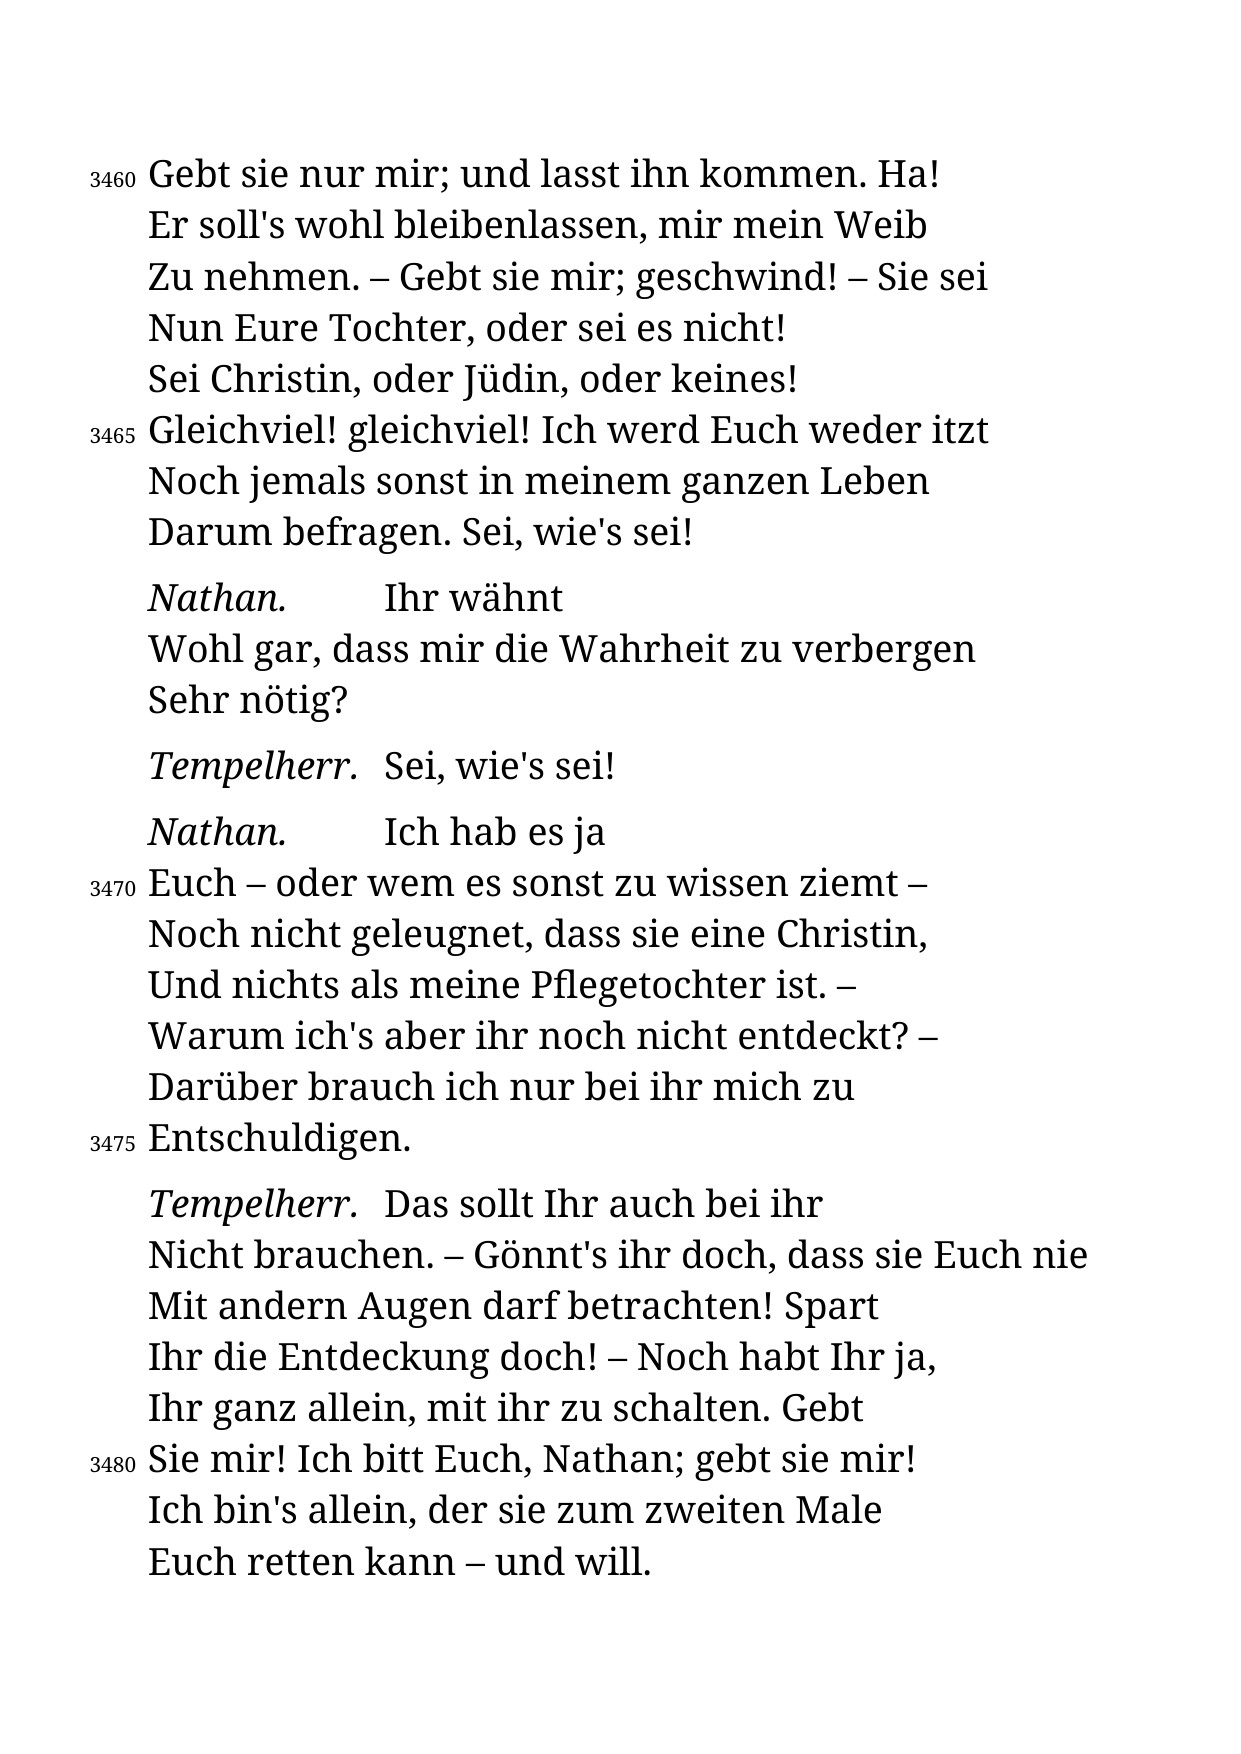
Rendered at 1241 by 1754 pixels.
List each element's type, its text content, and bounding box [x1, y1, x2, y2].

text Tempelherr. Sei, wie's sei! [148, 739, 1092, 790]
text Nathan. Ihr wähnt [148, 571, 1092, 622]
text Euch – oder wem es sonst zu wissen ziemt – [148, 856, 1092, 907]
text Gleichviel! gleichviel! Ich werd Euch weder itzt [148, 403, 1092, 454]
text Nicht brauchen. – Gönnt's ihr doch, dass sie Euch nie [148, 1228, 1092, 1279]
text Sehr nötig? [148, 673, 1092, 724]
text Zu nehmen. – Gebt sie mir; geschwind! – Sie sei [148, 250, 1092, 301]
text Darum befragen. Sei, wie's sei! [148, 505, 1092, 556]
text Er soll's wohl bleibenlassen, mir mein Weib [148, 199, 1092, 250]
text Euch retten kann – und will. [148, 1535, 1092, 1586]
text Noch jemals sonst in meinem ganzen Leben [148, 454, 1092, 505]
text Nathan. Ich hab es ja [148, 805, 1092, 856]
text Entschuldigen. [148, 1111, 1092, 1162]
text Tempelherr. Das sollt Ihr auch bei ihr [148, 1177, 1092, 1228]
text Mit andern Augen darf betrachten! Spart [148, 1279, 1092, 1331]
text Gebt sie nur mir; und lasst ihn kommen. Ha! [148, 148, 1092, 199]
text Ich bin's allein, der sie zum zweiten Male [148, 1484, 1092, 1535]
text Wohl gar, dass mir die Wahrheit zu verbergen [148, 622, 1092, 673]
text Und nichts als meine Pflegetochter ist. – [148, 958, 1092, 1009]
text Ihr die Entdeckung doch! – Noch habt Ihr ja, [148, 1331, 1092, 1382]
text Sei Christin, oder Jüdin, oder keines! [148, 352, 1092, 403]
text Noch nicht geleugnet, dass sie eine Christin, [148, 907, 1092, 958]
text Warum ich's aber ihr noch nicht entdeckt? – [148, 1009, 1092, 1060]
text Ihr ganz allein, mit ihr zu schalten. Gebt [148, 1382, 1092, 1433]
text Darüber brauch ich nur bei ihr mich zu [148, 1060, 1092, 1111]
text Sie mir! Ich bitt Euch, Nathan; gebt sie mir! [148, 1433, 1092, 1484]
text Nun Eure Tochter, oder sei es nicht! [148, 301, 1092, 352]
